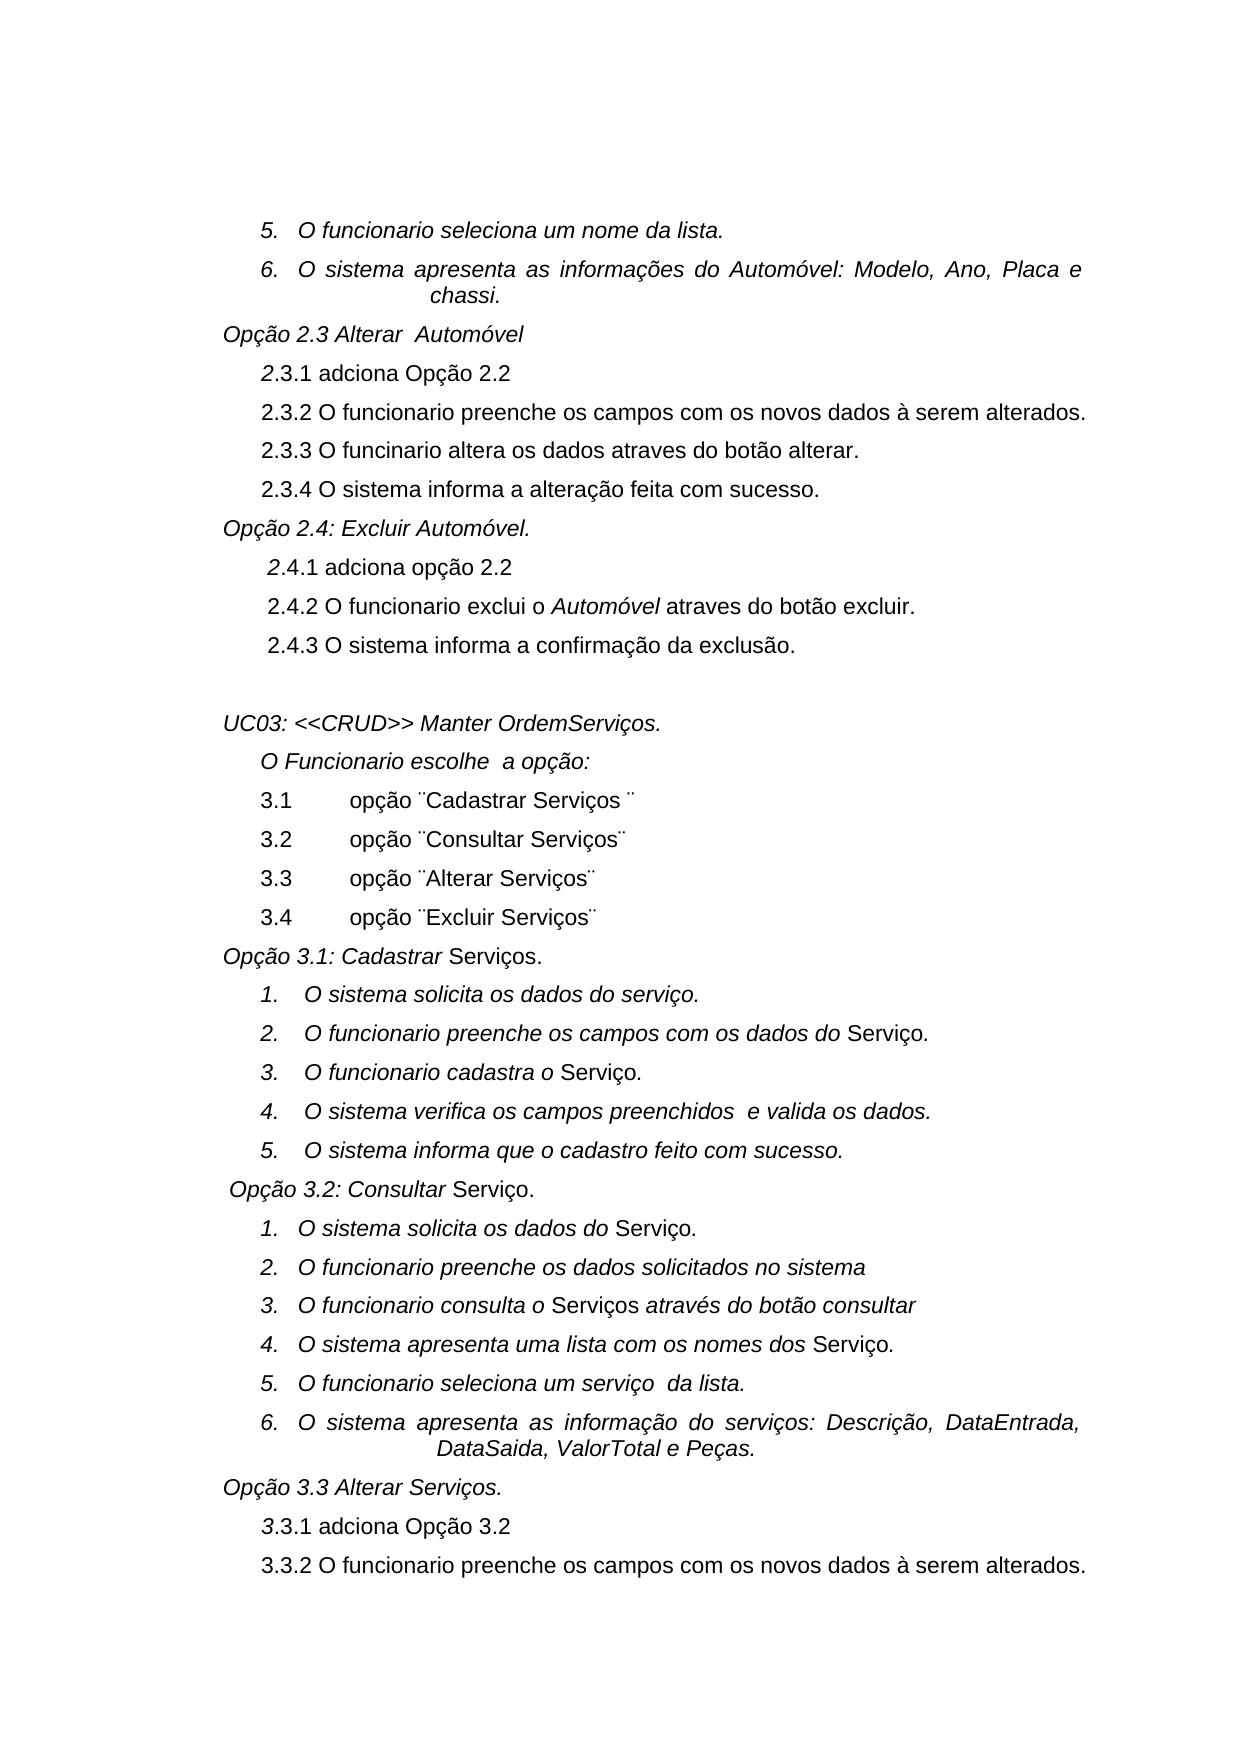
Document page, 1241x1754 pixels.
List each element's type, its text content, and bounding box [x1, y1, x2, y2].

list O funcionario preenche os campos com os dados do Serviço. [260, 1020, 1092, 1047]
list 3.2 opção ¨Consultar Serviços¨ [223, 826, 1092, 852]
list 3.3.1 adciona Opção 3.2 [185, 1513, 1092, 1539]
list O funcionario cadastra o Serviço. [260, 1059, 1092, 1086]
list 3.3.2 O funcionario preenche os campos com os novos dados à serem alterados. [185, 1552, 1092, 1578]
list 3.1 opção ¨Cadastrar Serviços ¨ [223, 787, 1092, 813]
list 2.3.2 O funcionario preenche os campos com os novos dados à serem alterados. [185, 399, 1092, 425]
list Opção 2.3 Alterar Automóvel [185, 321, 1092, 347]
list O funcionario seleciona um nome da lista. [260, 217, 1092, 243]
list Opção 3.3 Alterar Serviços. [185, 1474, 1092, 1500]
list Opção 3.2: Consultar Serviço. [185, 1176, 1092, 1202]
list O sistema apresenta as informação do serviços: Descrição, DataEntrada, DataSaida, ValorTotal e Peças. [260, 1409, 1092, 1462]
list O sistema apresenta uma lista com os nomes dos Serviço. [260, 1331, 1092, 1357]
list 2.3.4 O sistema informa a alteração feita com sucesso. [185, 476, 1092, 503]
list Opção 3.1: Cadastrar Serviços. [185, 943, 1092, 969]
list 3.4 opção ¨Excluir Serviços¨ [223, 904, 1092, 930]
list Opção 2.4: Excluir Automóvel. [185, 515, 1092, 542]
list 3.3 opção ¨Alterar Serviços¨ [223, 865, 1092, 891]
list 2.4.1 adciona opção 2.2 [185, 554, 1092, 580]
list O sistema informa que o cadastro feito com sucesso. [260, 1137, 1092, 1163]
list O sistema solicita os dados do serviço. [260, 981, 1092, 1008]
list 2.3.1 adciona Opção 2.2 [185, 360, 1092, 386]
list O sistema solicita os dados do Serviço. [260, 1214, 1092, 1241]
list 2.3.3 O funcinario altera os dados atraves do botão alterar. [185, 437, 1092, 464]
list 2.4.3 O sistema informa a confirmação da exclusão. [185, 632, 1092, 658]
list O sistema apresenta as informações do Automóvel: Modelo, Ano, Placa e chassi. [260, 256, 1092, 308]
list UC03: <<CRUD>> Manter OrdemServiços. [185, 709, 1092, 736]
list O sistema verifica os campos preenchidos e valida os dados. [260, 1098, 1092, 1124]
list O Funcionario escolhe a opção: [223, 748, 1092, 775]
list O funcionario consulta o Serviços através do botão consultar [260, 1292, 1092, 1319]
list 2.4.2 O funcionario exclui o Automóvel atraves do botão excluir. [185, 593, 1092, 619]
list O funcionario seleciona um serviço da lista. [260, 1370, 1092, 1396]
list O funcionario preenche os dados solicitados no sistema [260, 1253, 1092, 1280]
